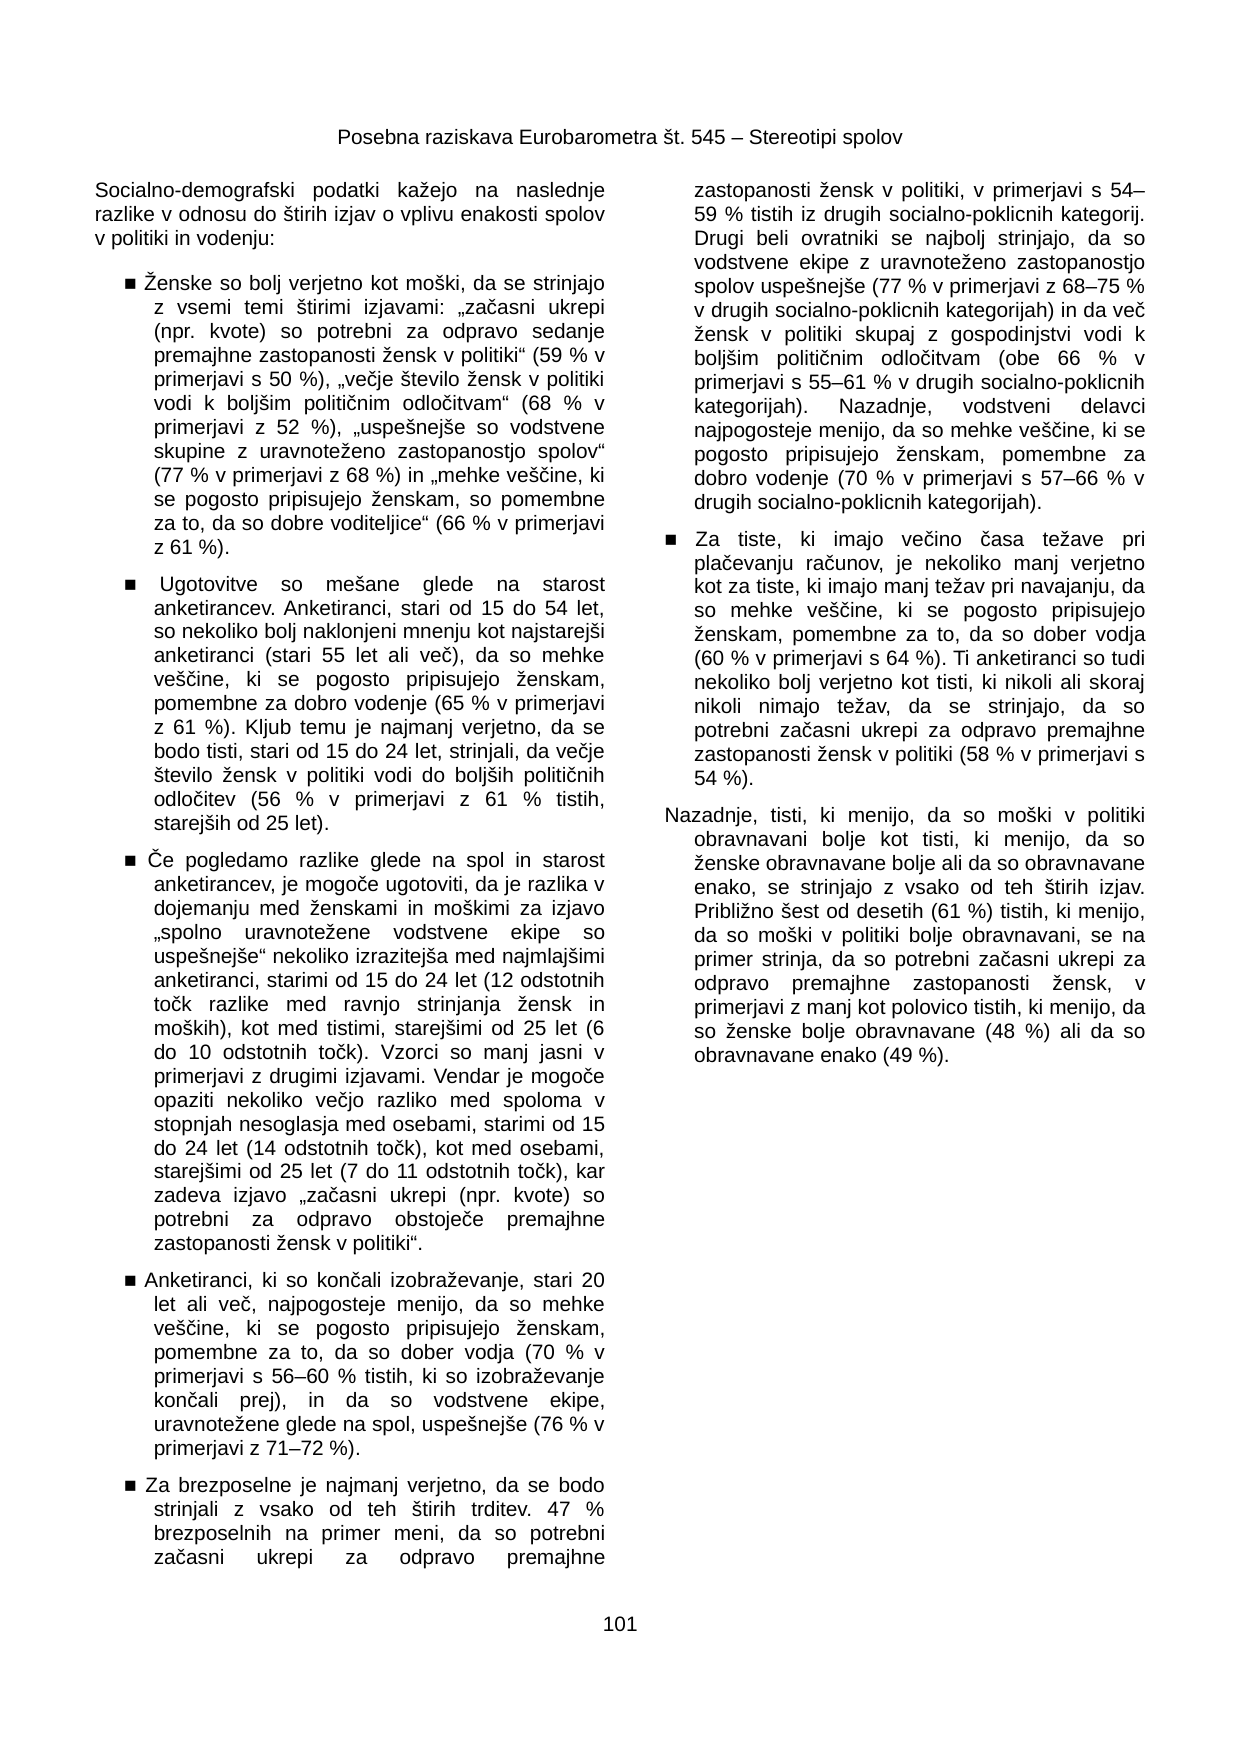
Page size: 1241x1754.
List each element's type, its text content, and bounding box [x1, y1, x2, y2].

text zastopanosti žensk v politiki, v primerjavi s 54–59 % tistih iz drugih socialno-poklicnih kategorij. Drugi beli ovratniki se najbolj strinjajo, da so vodstvene ekipe z uravnoteženo zastopanostjo spolov uspešnejše (77 % v primerjavi z 68–75 % v drugih socialno-poklicnih kategorijah) in da več žensk v politiki skupaj z gospodinjstvi vodi k boljšim političnim odločitvam (obe 66 % v primerjavi s 55–61 % v drugih socialno-poklicnih kategorijah). Nazadnje, vodstveni delavci najpogosteje menijo, da so mehke veščine, ki se pogosto pripisujejo ženskam, pomembne za dobro vodenje (70 % v primerjavi s 57–66 % v drugih socialno-poklicnih kategorijah). [664, 178, 1146, 513]
text Socialno-demografski podatki kažejo na naslednje razlike v odnosu do štirih izjav o vplivu enakosti spolov v politiki in vodenju: [94, 178, 605, 250]
text Nazadnje, tisti, ki menijo, da so moški v politiki obravnavani bolje kot tisti, ki menijo, da so ženske obravnavane bolje ali da so obravnavane enako, se strinjajo z vsako od teh štirih izjav. Približno šest od desetih (61 %) tistih, ki menijo, da so moški v politiki bolje obravnavani, se na primer strinja, da so potrebni začasni ukrepi za odpravo premajhne zastopanosti žensk, v primerjavi z manj kot polovico tistih, ki menijo, da so ženske bolje obravnavane (48 %) ali da so obravnavane enako (49 %). [664, 803, 1146, 1066]
text ■ Za tiste, ki imajo večino časa težave pri plačevanju računov, je nekoliko manj verjetno kot za tiste, ki imajo manj težav pri navajanju, da so mehke veščine, ki se pogosto pripisujejo ženskam, pomembne za to, da so dober vodja (60 % v primerjavi s 64 %). Ti anketiranci so tudi nekoliko bolj verjetno kot tisti, ki nikoli ali skoraj nikoli nimajo težav, da se strinjajo, da so potrebni začasni ukrepi za odpravo premajhne zastopanosti žensk v politiki (58 % v primerjavi s 54 %). [664, 526, 1146, 790]
text ■ Za brezposelne je najmanj verjetno, da se bodo strinjali z vsako od teh štirih trditev. 47 % brezposelnih na primer meni, da so potrebni začasni ukrepi za odpravo premajhne [124, 1473, 605, 1568]
text ■ Ženske so bolj verjetno kot moški, da se strinjajo z vsemi temi štirimi izjavami: „začasni ukrepi (npr. kvote) so potrebni za odpravo sedanje premajhne zastopanosti žensk v politiki“ (59 % v primerjavi s 50 %), „večje število žensk v politiki vodi k boljšim političnim odločitvam“ (68 % v primerjavi z 52 %), „uspešnejše so vodstvene skupine z uravnoteženo zastopanostjo spolov“ (77 % v primerjavi z 68 %) in „mehke veščine, ki se pogosto pripisujejo ženskam, so pomembne za to, da so dobre voditeljice“ (66 % v primerjavi z 61 %). [124, 271, 605, 558]
text ■ Anketiranci, ki so končali izobraževanje, stari 20 let ali več, najpogosteje menijo, da so mehke veščine, ki se pogosto pripisujejo ženskam, pomembne za to, da so dober vodja (70 % v primerjavi s 56–60 % tistih, ki so izobraževanje končali prej), in da so vodstvene ekipe, uravnotežene glede na spol, uspešnejše (76 % v primerjavi z 71–72 %). [124, 1268, 605, 1460]
text ■ Ugotovitve so mešane glede na starost anketirancev. Anketiranci, stari od 15 do 54 let, so nekoliko bolj naklonjeni mnenju kot najstarejši anketiranci (stari 55 let ali več), da so mehke veščine, ki se pogosto pripisujejo ženskam, pomembne za dobro vodenje (65 % v primerjavi z 61 %). Kljub temu je najmanj verjetno, da se bodo tisti, stari od 15 do 24 let, strinjali, da večje število žensk v politiki vodi do boljših političnih odločitev (56 % v primerjavi z 61 % tistih, starejših od 25 let). [124, 571, 605, 835]
text ■ Če pogledamo razlike glede na spol in starost anketirancev, je mogoče ugotoviti, da je razlika v dojemanju med ženskami in moškimi za izjavo „spolno uravnotežene vodstvene ekipe so uspešnejše“ nekoliko izrazitejša med najmlajšimi anketiranci, starimi od 15 do 24 let (12 odstotnih točk razlike med ravnjo strinjanja žensk in moških), kot med tistimi, starejšimi od 25 let (6 do 10 odstotnih točk). Vzorci so manj jasni v primerjavi z drugimi izjavami. Vendar je mogoče opaziti nekoliko večjo razliko med spoloma v stopnjah nesoglasja med osebami, starimi od 15 do 24 let (14 odstotnih točk), kot med osebami, starejšimi od 25 let (7 do 11 odstotnih točk), kar zadeva izjavo „začasni ukrepi (npr. kvote) so potrebni za odpravo obstoječe premajhne zastopanosti žensk v politiki“. [124, 848, 605, 1255]
